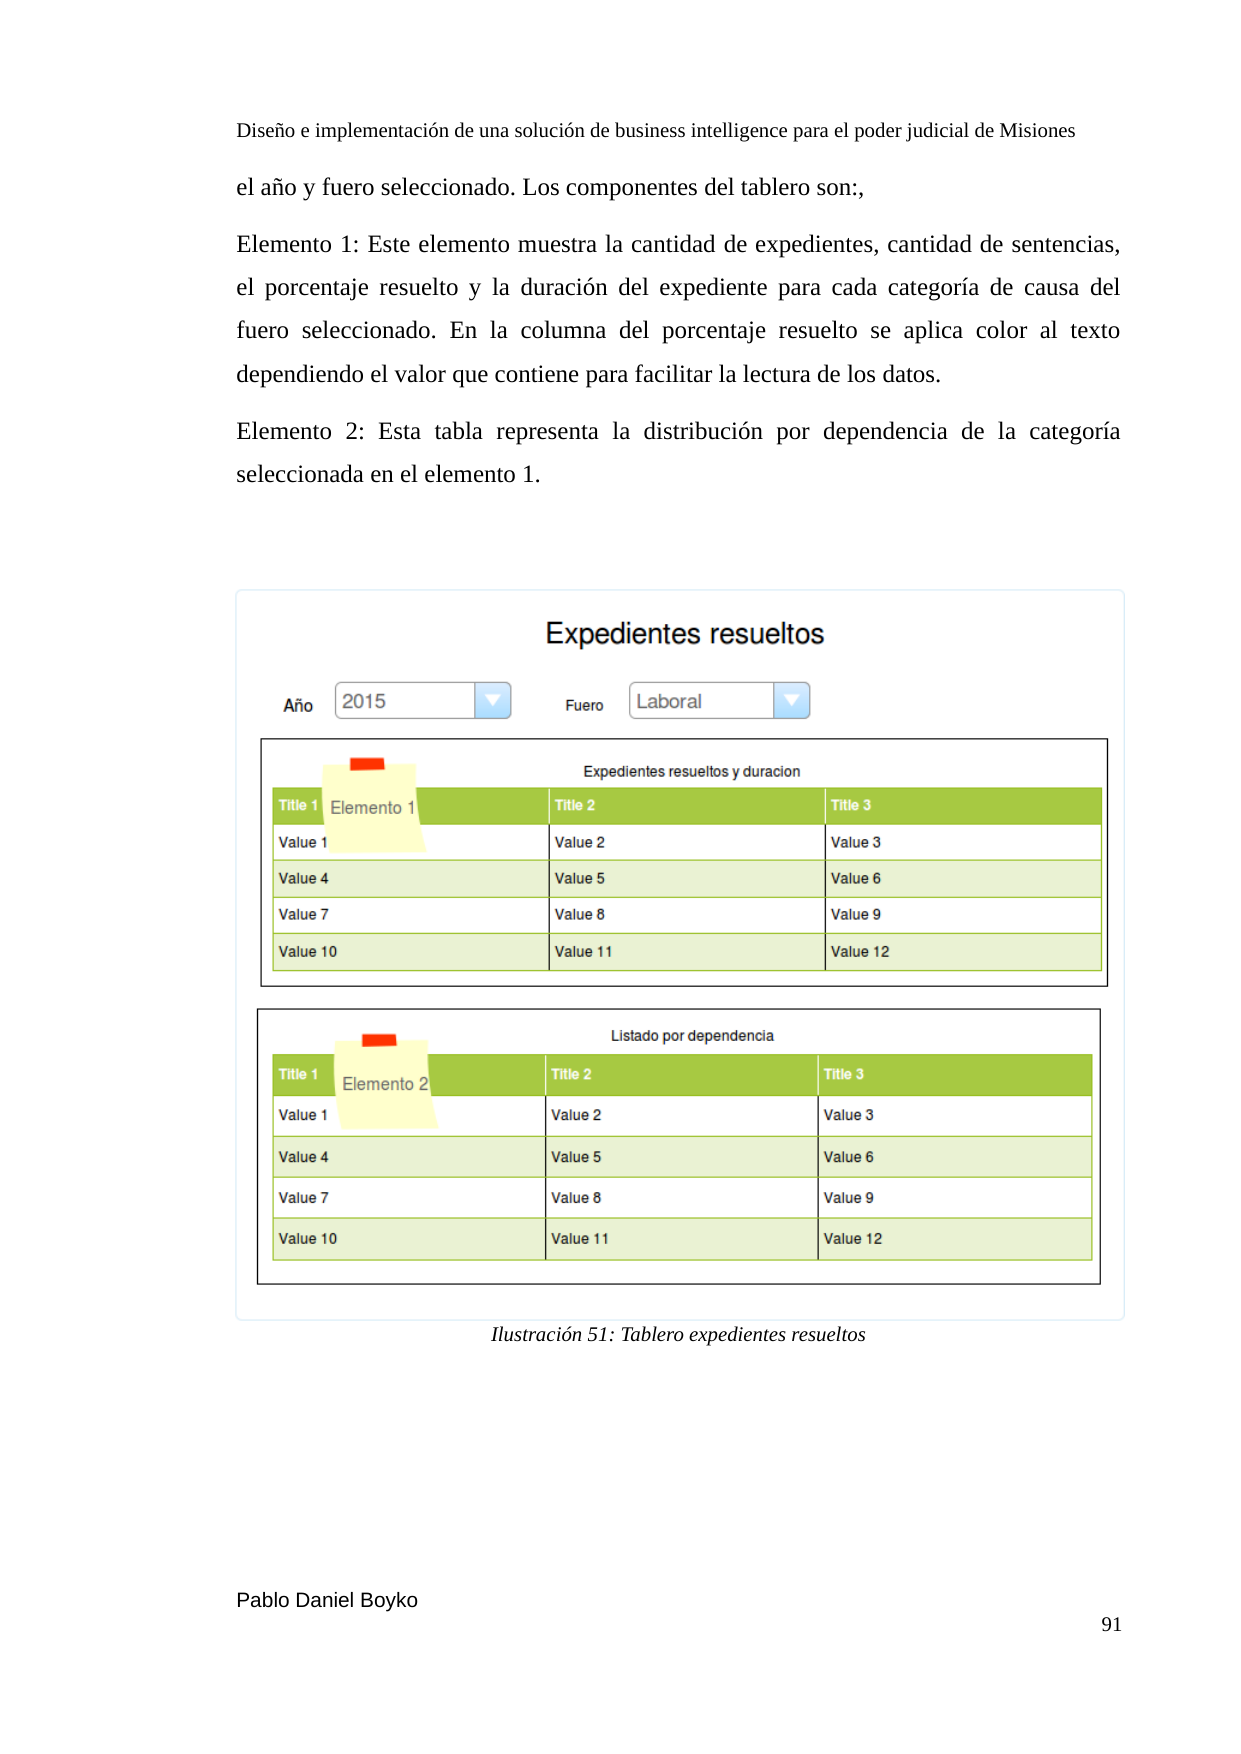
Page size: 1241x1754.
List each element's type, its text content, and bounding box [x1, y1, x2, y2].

text Ilustración 51: Tablero expedientes resueltos [234, 1322, 1125, 1346]
text Elemento 2: Esta tabla representa la distribución por dependencia de la categoría seleccionada en el elemento 1. [236, 416, 1122, 488]
text Elemento 1: Este elemento muestra la cantidad de expedientes, cantidad de sentencias, el porcentaje resuelto y la duración del expediente para cada categoría de causa del fuero seleccionado. En la columna del porcentaje resuelto se aplica color al texto dependiendo el valor que contiene para facilitar la lectura de los datos. [236, 229, 1122, 387]
text el año y fuero seleccionado. Los componentes del tablero son:, [236, 172, 1122, 200]
